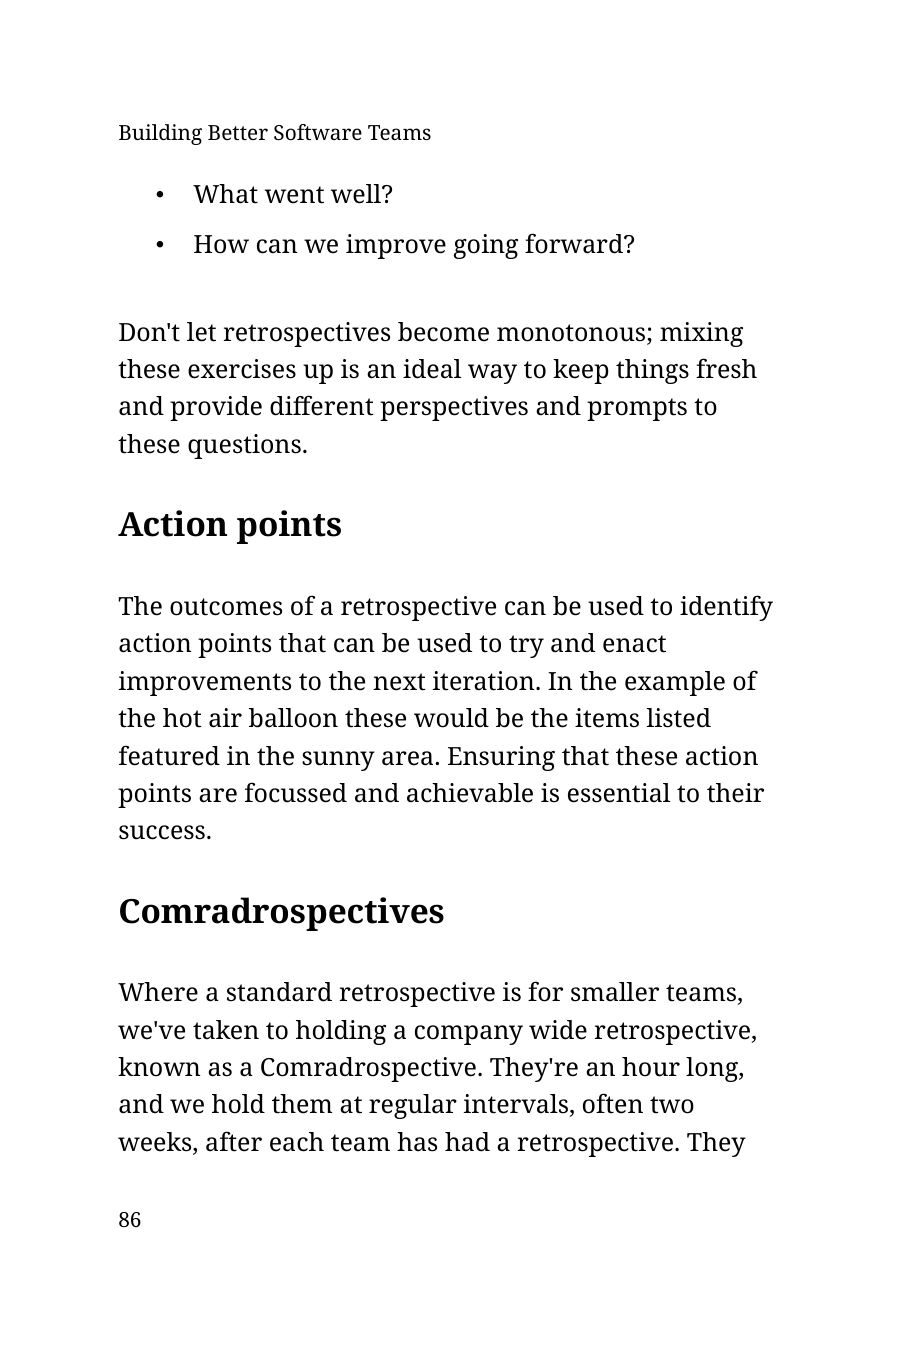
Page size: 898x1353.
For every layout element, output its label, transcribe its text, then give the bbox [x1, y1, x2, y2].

list How can we improve going forward? [156, 227, 779, 261]
list What went well? [156, 177, 779, 211]
text Where a standard retrospective is for smaller teams, we've taken to holding a company wide retrospective, known as a Comradrospective. They're an hour long, and we hold them at regular intervals, often two weeks, after each team has had a retrospective. They [118, 975, 779, 1159]
text The outcomes of a retrospective can be used to identify action points that can be used to try and enact improvements to the next iteration. In the example of the hot air balloon these would be the items listed featured in the sunny area. Ensuring that these action points are focussed and achievable is essential to their success. [118, 588, 779, 847]
subtitle Comradrospectives [118, 888, 779, 933]
subtitle Action points [118, 501, 779, 547]
text Don't let retrospectives become monotonous; mixing these exercises up is an ideal way to keep things fresh and provide different perspectives and prompts to these questions. [118, 314, 779, 461]
